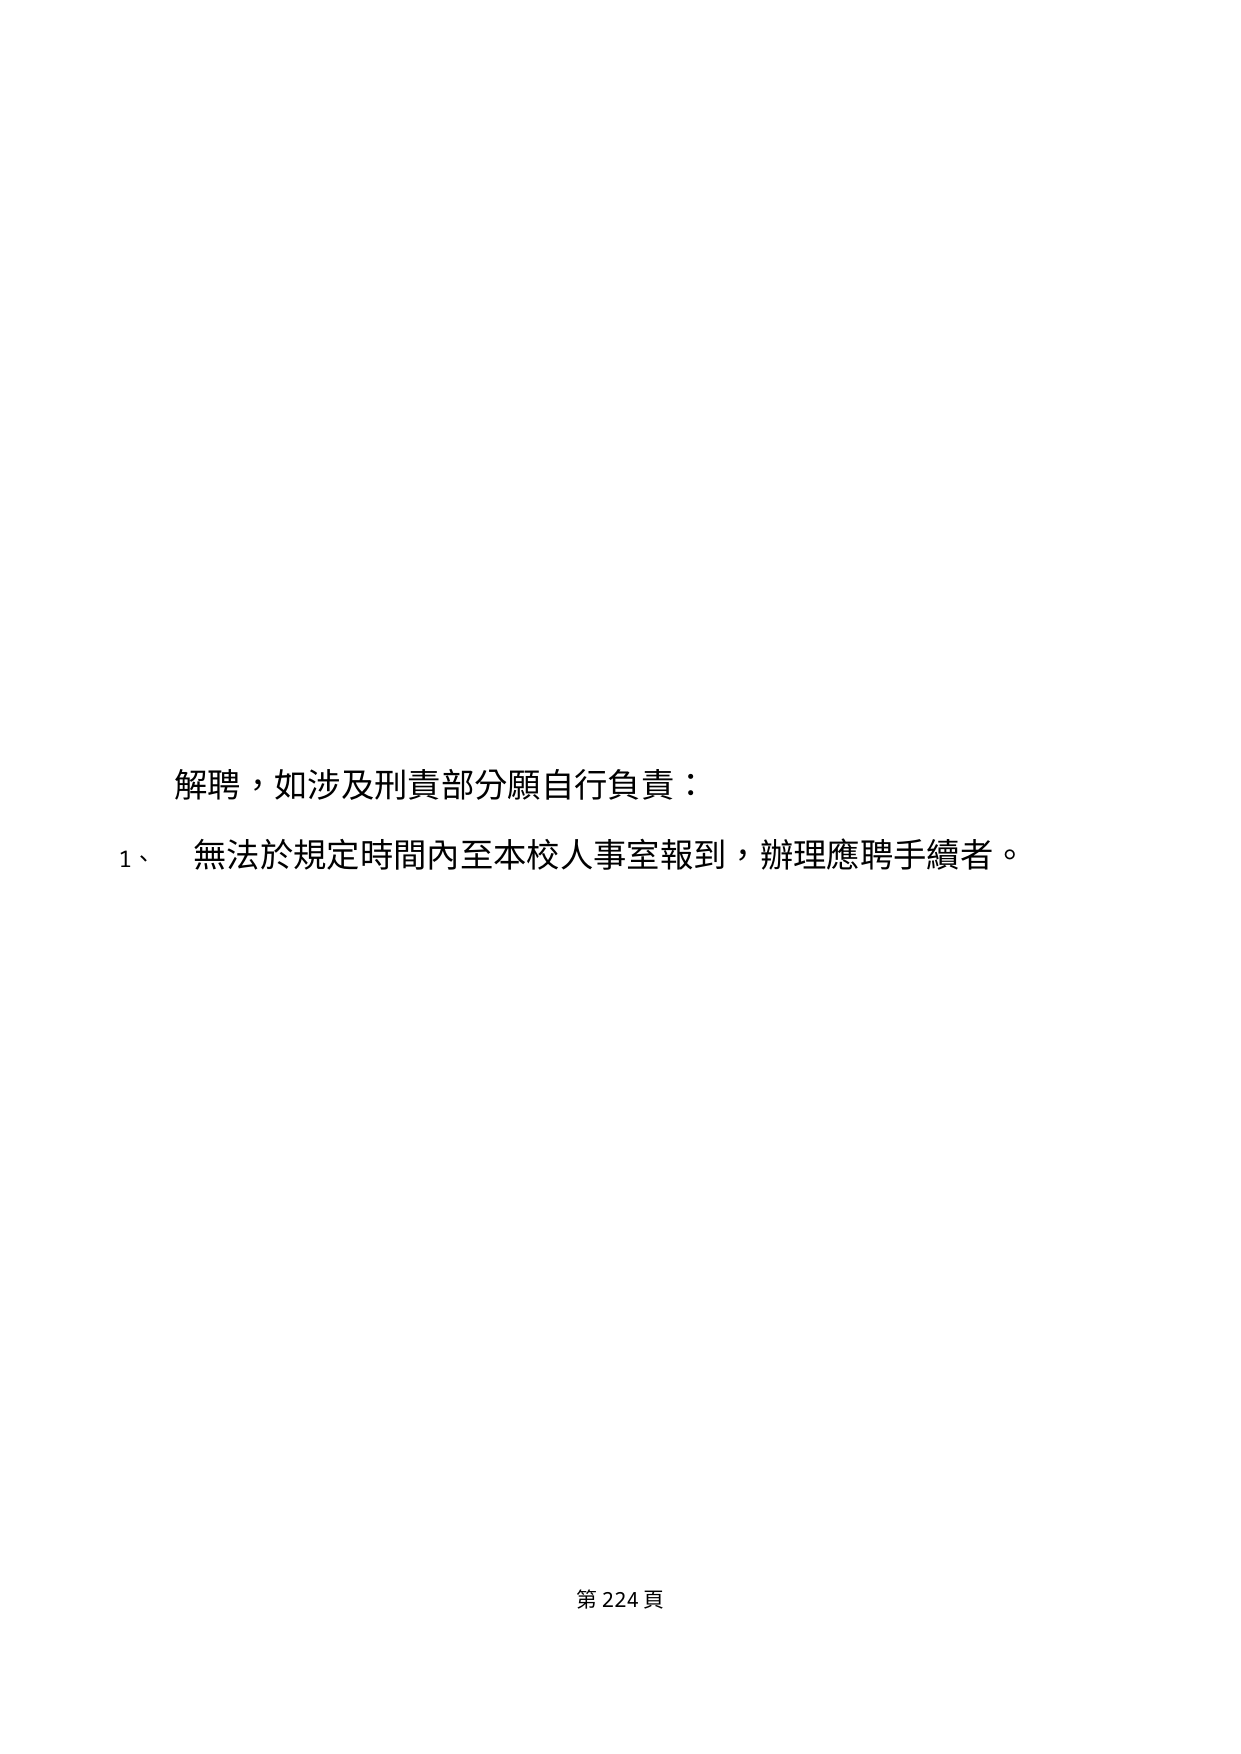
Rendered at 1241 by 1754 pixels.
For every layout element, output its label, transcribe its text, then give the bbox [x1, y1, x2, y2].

list 無法於規定時間內至本校人事室報到，辦理應聘手續者。 [118, 811, 1122, 873]
text 解聘，如涉及刑責部分願自行負責： [174, 758, 1122, 807]
